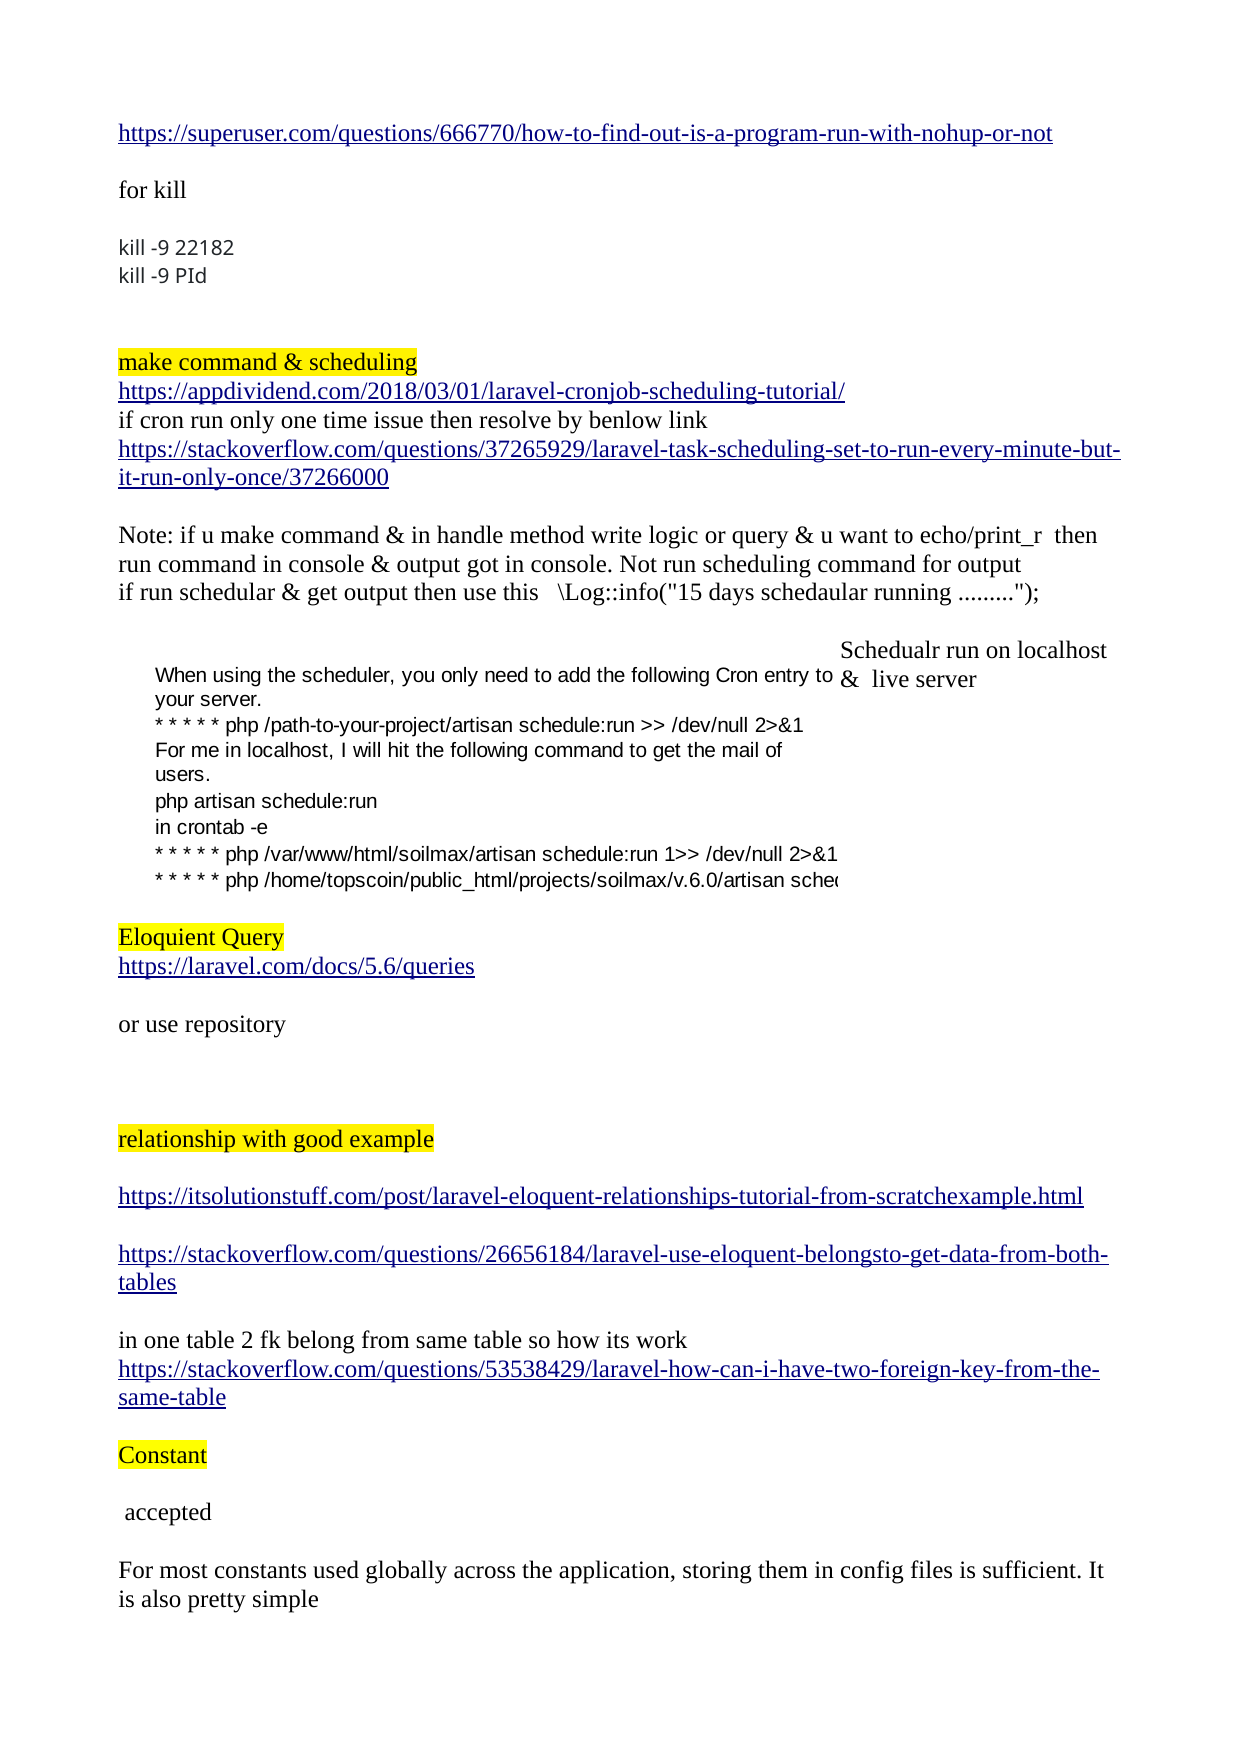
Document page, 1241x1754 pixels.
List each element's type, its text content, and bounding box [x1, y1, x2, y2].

text accepted [118, 1497, 1122, 1526]
text https://laravel.com/docs/5.6/queries [118, 951, 1122, 980]
text Eloquient Query [118, 922, 1122, 951]
text For most constants used globally across the application, storing them in config files is sufficient. It is also pretty simple [118, 1555, 1122, 1612]
text make command & scheduling [118, 347, 1122, 376]
text Note: if u make command & in handle method write logic or query & u want to echo/print_r then run command in console & output got in console. Not run scheduling command for output if run schedular & get output then use this \Log::info("15 days schedaular running ........."); [118, 520, 1122, 606]
text kill -9 22182 [118, 233, 1122, 262]
text or use repository [118, 1009, 1122, 1037]
text https://appdividend.com/2018/03/01/laravel-cronjob-scheduling-tutorial/ [118, 376, 1122, 405]
text https://stackoverflow.com/questions/26656184/laravel-use-eloquent-belongsto-get-data-from-both-tables [118, 1239, 1122, 1296]
text kill -9 PId [118, 262, 1122, 290]
text for kill [118, 176, 1122, 204]
text https://superuser.com/questions/666770/how-to-find-out-is-a-program-run-with-nohup-or-not [118, 118, 1122, 147]
text Constant [118, 1440, 1122, 1469]
text https://itsolutionstuff.com/post/laravel-eloquent-relationships-tutorial-from-scratchexample.html [118, 1181, 1122, 1210]
text if cron run only one time issue then resolve by benlow link [118, 405, 1122, 434]
text Schedualr run on localhost & live server [118, 635, 1122, 692]
text in one table 2 fk belong from same table so how its work [118, 1325, 1122, 1354]
text https://stackoverflow.com/questions/37265929/laravel-task-scheduling-set-to-run-every-minute-but-it-run-only-once/37266000 [118, 434, 1122, 491]
text https://stackoverflow.com/questions/53538429/laravel-how-can-i-have-two-foreign-key-from-the-same-table [118, 1354, 1122, 1411]
text relationship with good example [118, 1124, 1122, 1152]
